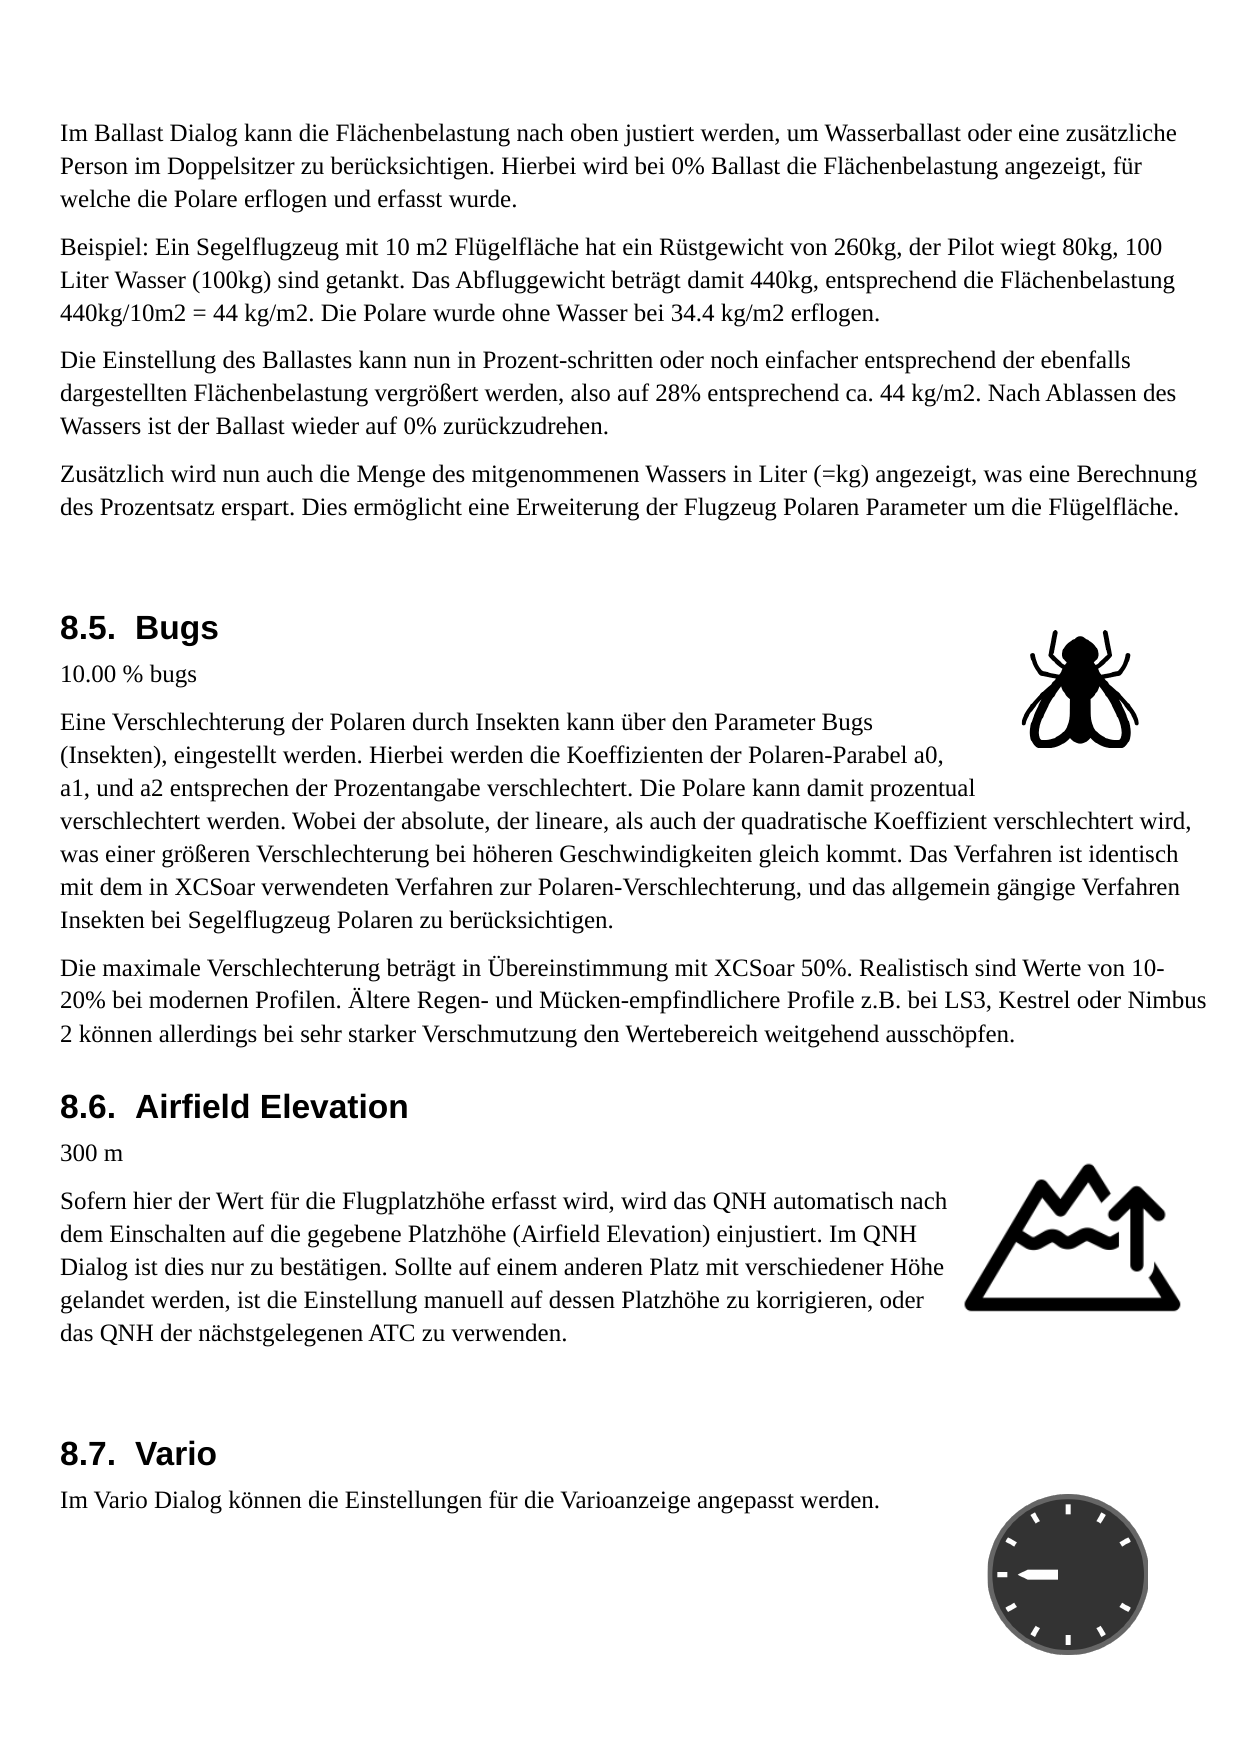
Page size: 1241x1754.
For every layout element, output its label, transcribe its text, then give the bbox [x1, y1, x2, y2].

text [1186, 1138, 1207, 1167]
subtitle Vario [60, 1434, 1207, 1473]
text Eine Verschlechterung der Polaren durch Insekten kann über den Parameter Bugs (Insekten), eingestellt werden. Hierbei werden die Koeffizienten der Polaren-Parabel a0, a1, und a2 entsprechen der Prozentangabe verschlechtert. Die Polare kann damit prozentual verschlechtert werden. Wobei der absolute, der lineare, als auch der quadratische Koeffizient verschlechtert wird, was einer größeren Verschlechterung bei höheren Geschwindigkeiten gleich kommt. Das Verfahren ist identisch mit dem in XCSoar verwendeten Verfahren zur Polaren-Verschlechterung, und das allgemein gängige Verfahren Insekten bei Segelflugzeug Polaren zu berücksichtigen. [60, 707, 1207, 934]
subtitle Bugs [60, 608, 1207, 647]
text Die maximale Verschlechterung beträgt in Übereinstimmung mit XCSoar 50%. Realistisch sind Werte von 10-20% bei modernen Profilen. Ältere Regen- und Mücken-empfindlichere Profile z.B. bei LS3, Kestrel oder Nimbus 2 können allerdings bei sehr starker Verschmutzung den Wertebereich weitgehend ausschöpfen. [60, 953, 1207, 1047]
picture [959, 1124, 1186, 1351]
text Die Einstellung des Ballastes kann nun in Prozent-schritten oder noch einfacher entsprechend der ebenfalls dargestellten Flächenbelastung vergrößert werden, also auf 28% entsprechend ca. 44 kg/m2. Nach Ablassen des Wassers ist der Ballast wieder auf 0% zurückzudrehen. [60, 345, 1207, 440]
text Sofern hier der Wert für die Flugplatzhöhe erfasst wird, wird das QNH automatisch nach dem Einschalten auf die gegebene Platzhöhe (Airfield Elevation) einjustiert. Im QNH Dialog ist dies nur zu bestätigen. Sollte auf einem anderen Platz mit verschiedener Höhe gelandet werden, ist die Einstellung manuell auf dessen Platzhöhe zu korrigieren, oder das QNH der nächstgelegenen ATC zu verwenden. [60, 1186, 959, 1347]
text Beispiel: Ein Segelflugzeug mit 10 m2 Flügelfläche hat ein Rüstgewicht von 260kg, der Pilot wiegt 80kg, 100 Liter Wasser (100kg) sind getankt. Das Abfluggewicht beträgt damit 440kg, entsprechend die Flächenbelastung 440kg/10m2 = 44 kg/m2. Die Polare wurde ohne Wasser bei 34.4 kg/m2 erflogen. [60, 232, 1207, 327]
text [1139, 659, 1207, 688]
text Zusätzlich wird nun auch die Menge des mitgenommenen Wassers in Liter (=kg) angezeigt, was eine Berechnung des Prozentsatz erspart. Dies ermöglicht eine Erweiterung der Flugzeug Polaren Parameter um die Flügelfläche. [60, 459, 1207, 521]
picture [1021, 630, 1139, 748]
text 300 m [60, 1138, 959, 1167]
text Im Ballast Dialog kann die Flächenbelastung nach oben justiert werden, um Wasserballast oder eine zusätzliche Person im Doppelsitzer zu berücksichtigen. Hierbei wird bei 0% Ballast die Flächenbelastung angezeigt, für welche die Polare erflogen und erfasst wurde. [60, 118, 1207, 213]
text 10.00 % bugs [60, 659, 1021, 688]
subtitle Airfield Elevation [60, 1087, 1207, 1126]
picture [987, 1494, 1148, 1655]
text Im Vario Dialog können die Einstellungen für die Varioanzeige angepasst werden. [60, 1485, 1207, 1514]
